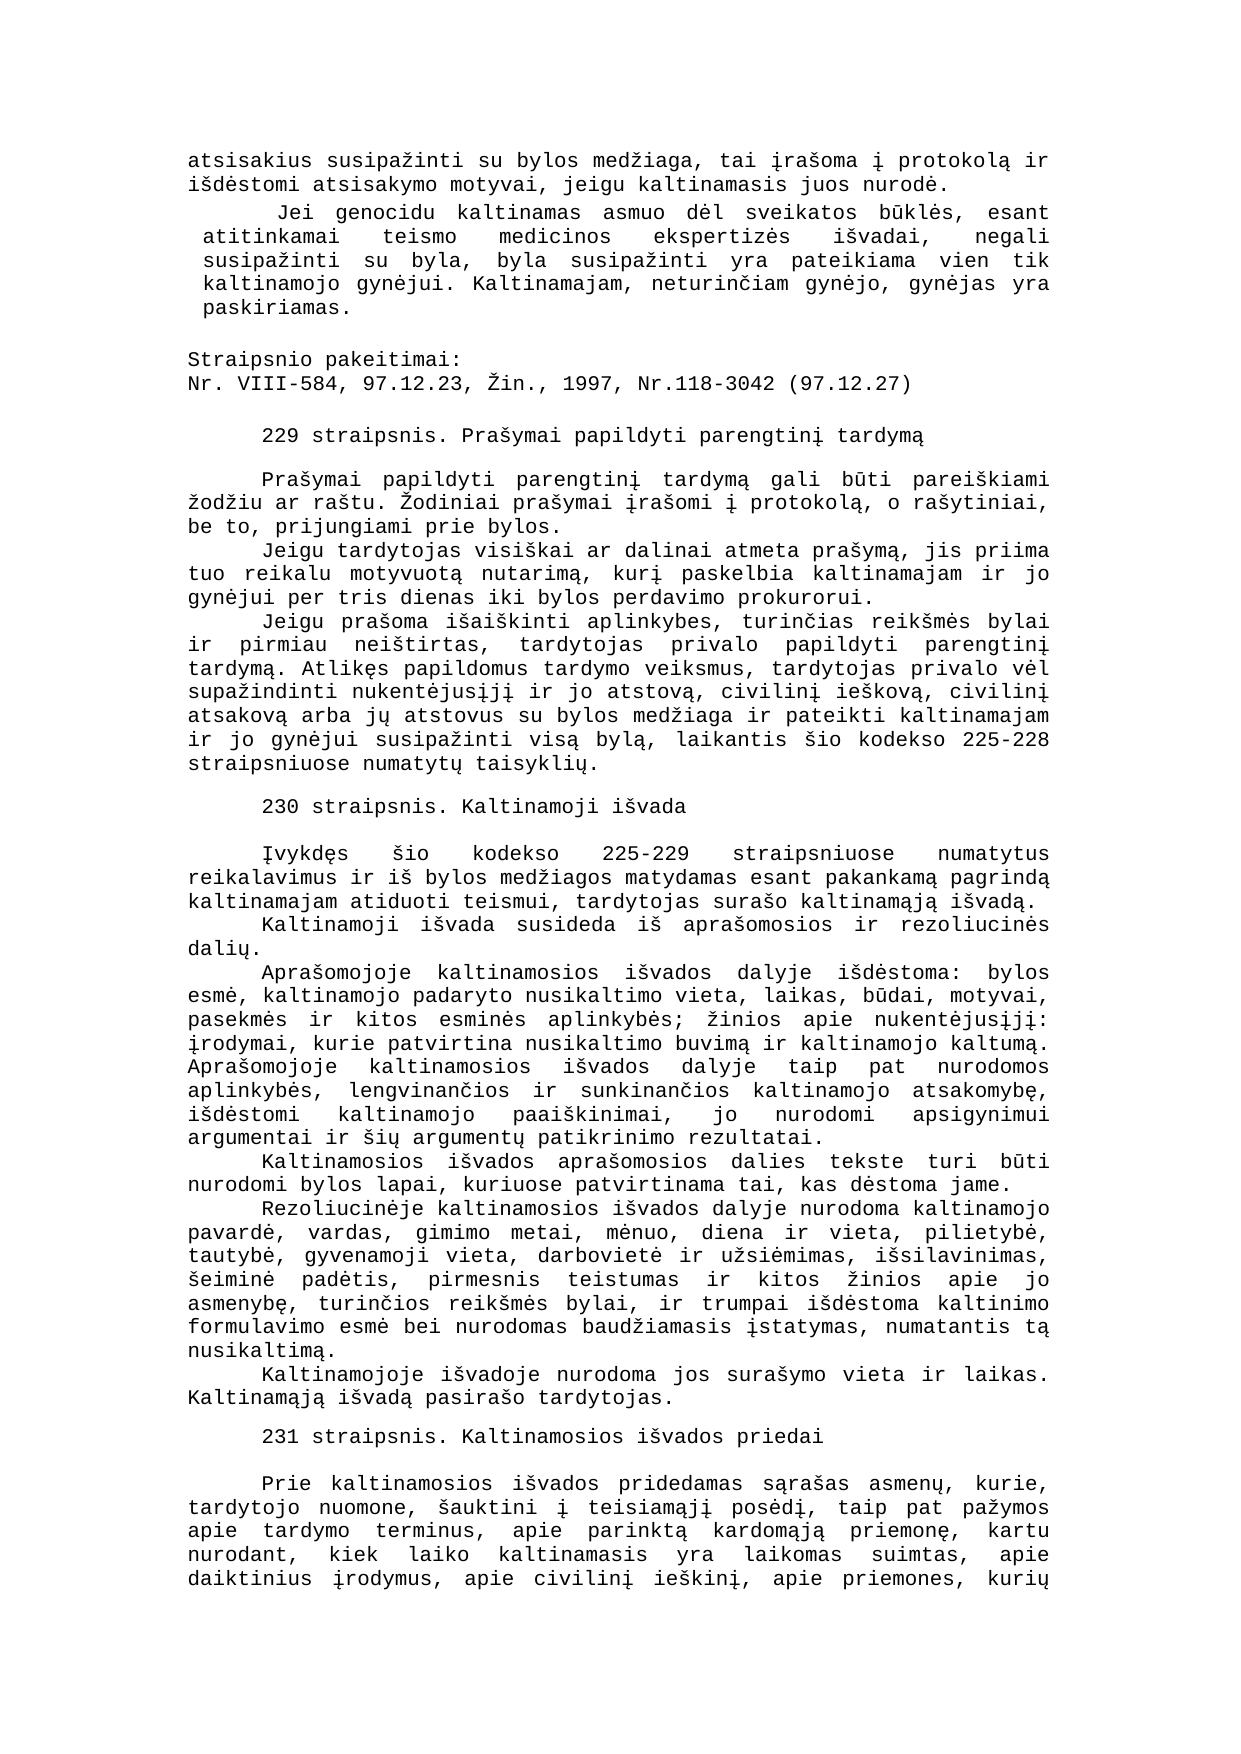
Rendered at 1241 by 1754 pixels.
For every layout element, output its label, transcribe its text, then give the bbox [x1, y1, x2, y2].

text Jei genocidu kaltinamas asmuo dėl sveikatos būklės, esant atitinkamai teismo medicinos ekspertizės išvadai, negali susipažinti su byla, byla susipažinti yra pateikiama vien tik kaltinamojo gynėjui. Kaltinamajam, neturinčiam gynėjo, gynėjas yra paskiriamas. [202, 202, 1050, 321]
text Kaltinamosios išvados aprašomosios dalies tekste turi būti nurodomi bylos lapai, kuriuose patvirtinama tai, kas dėstoma jame. [187, 1151, 1050, 1198]
text Jeigu prašoma išaiškinti aplinkybes, turinčias reikšmės bylai ir pirmiau neištirtas, tardytojas privalo papildyti parengtinį tardymą. Atlikęs papildomus tardymo veiksmus, tardytojas privalo vėl supažindinti nukentėjusįjį ir jo atstovą, civilinį ieškovą, civilinį atsakovą arba jų atstovus su bylos medžiaga ir pateikti kaltinamajam ir jo gynėjui susipažinti visą bylą, laikantis šio kodekso 225-228 straipsniuose numatytų taisyklių. [187, 611, 1050, 776]
text Jeigu tardytojas visiškai ar dalinai atmeta prašymą, jis priima tuo reikalu motyvuotą nutarimą, kurį paskelbia kaltinamajam ir jo gynėjui per tris dienas iki bylos perdavimo prokurorui. [187, 540, 1050, 611]
text Straipsnio pakeitimai: [187, 349, 1050, 373]
text Prie kaltinamosios išvados pridedamas sąrašas asmenų, kurie, tardytojo nuomone, šauktini į teisiamąjį posėdį, taip pat pažymos apie tardymo terminus, apie parinktą kardomąją priemonę, kartu nurodant, kiek laiko kaltinamasis yra laikomas suimtas, apie daiktinius įrodymus, apie civilinį ieškinį, apie priemones, kurių [187, 1473, 1050, 1591]
text Prašymai papildyti parengtinį tardymą gali būti pareiškiami žodžiu ar raštu. Žodiniai prašymai įrašomi į protokolą, o rašytiniai, be to, prijungiami prie bylos. [187, 469, 1050, 540]
text 229 straipsnis. Prašymai papildyti parengtinį tardymą [187, 425, 1050, 449]
text Kaltinamoji išvada susideda iš aprašomosios ir rezoliucinės dalių. [187, 914, 1050, 962]
text 231 straipsnis. Kaltinamosios išvados priedai [187, 1426, 1050, 1449]
text 230 straipsnis. Kaltinamoji išvada [187, 796, 1050, 820]
text Kaltinamojoje išvadoje nurodoma jos surašymo vieta ir laikas. Kaltinamąją išvadą pasirašo tardytojas. [187, 1364, 1050, 1411]
text atsisakius susipažinti su bylos medžiaga, tai įrašoma į protokolą ir išdėstomi atsisakymo motyvai, jeigu kaltinamasis juos nurodė. [187, 150, 1050, 197]
text Aprašomojoje kaltinamosios išvados dalyje išdėstoma: bylos esmė, kaltinamojo padaryto nusikaltimo vieta, laikas, būdai, motyvai, pasekmės ir kitos esminės aplinkybės; žinios apie nukentėjusįjį: įrodymai, kurie patvirtina nusikaltimo buvimą ir kaltinamojo kaltumą. Aprašomojoje kaltinamosios išvados dalyje taip pat nurodomos aplinkybės, lengvinančios ir sunkinančios kaltinamojo atsakomybę, išdėstomi kaltinamojo paaiškinimai, jo nurodomi apsigynimui argumentai ir šių argumentų patikrinimo rezultatai. [187, 962, 1050, 1151]
text Nr. VIII-584, 97.12.23, Žin., 1997, Nr.118-3042 (97.12.27) [187, 373, 1050, 396]
text Rezoliucinėje kaltinamosios išvados dalyje nurodoma kaltinamojo pavardė, vardas, gimimo metai, mėnuo, diena ir vieta, pilietybė, tautybė, gyvenamoji vieta, darbovietė ir užsiėmimas, išsilavinimas, šeiminė padėtis, pirmesnis teistumas ir kitos žinios apie jo asmenybę, turinčios reikšmės bylai, ir trumpai išdėstoma kaltinimo formulavimo esmė bei nurodomas baudžiamasis įstatymas, numatantis tą nusikaltimą. [187, 1198, 1050, 1364]
text Įvykdęs šio kodekso 225-229 straipsniuose numatytus reikalavimus ir iš bylos medžiagos matydamas esant pakankamą pagrindą kaltinamajam atiduoti teismui, tardytojas surašo kaltinamąją išvadą. [187, 843, 1050, 914]
